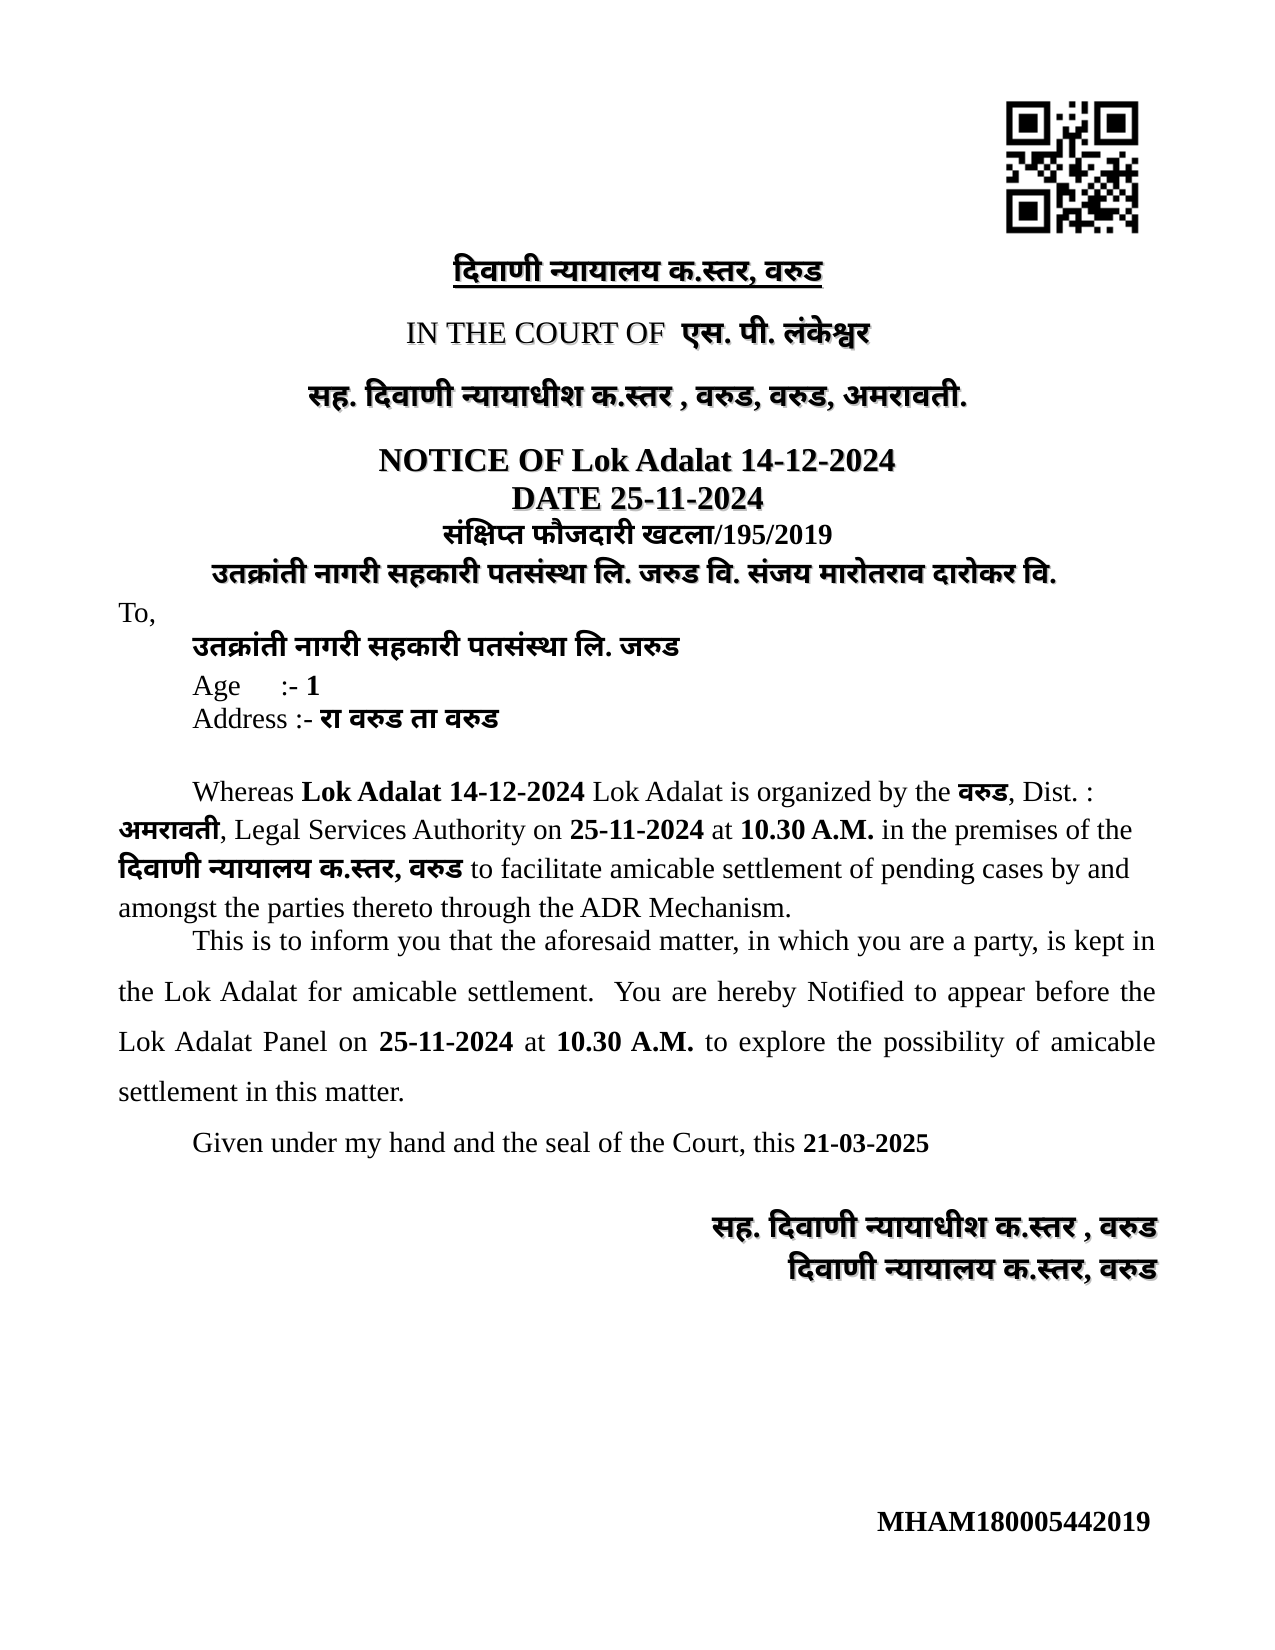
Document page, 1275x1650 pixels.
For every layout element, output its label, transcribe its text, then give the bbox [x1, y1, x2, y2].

text सह. दिवाणी न्यायाधीश क.स्तर , वरुड [118, 1209, 1157, 1251]
text संक्षिप्त फौजदारी खटला/195/2019 [118, 517, 1157, 556]
text उतक्रांती नागरी सहकारी पतसंस्था लि. जरुड वि. संजय मारोतराव दारोकर वि. [118, 556, 1157, 595]
text NOTICE OF Lok Adalat 14-12-2024 [118, 440, 1157, 478]
text दिवाणी न्यायालय क.स्तर, वरुड [118, 1251, 1157, 1292]
text Given under my hand and the seal of the Court, this 21-03-2025 [118, 1125, 1157, 1158]
text Whereas Lok Adalat 14-12-2024 Lok Adalat is organized by the वरुड, Dist. : अमरावती, Legal Services Authority on 25-11-2024 at 10.30 A.M. in the premises of the दिवाणी न्यायालय क.स्तर, वरुड to facilitate amicable settlement of pending cases by and amongst the parties thereto through the ADR Mechanism. [118, 774, 1157, 923]
table_cell [864, 85, 1156, 252]
text Address :- रा वरुड ता वरुड [118, 701, 1157, 741]
text To, [118, 595, 1157, 629]
text IN THE COURT OF एस. पी. लंकेश्वर [118, 314, 1157, 356]
table_header MHAM180005442019 [864, 1499, 1156, 1543]
text DATE 25-11-2024 [118, 478, 1157, 517]
text Age :- 1 [118, 668, 1157, 701]
text दिवाणी न्यायालय क.स्तर, वरुड [118, 252, 1157, 294]
text This is to inform you that the aforesaid matter, in which you are a party, is kept in the Lok Adalat for amicable settlement. You are hereby Notified to appear before the Lok Adalat Panel on 25-11-2024 at 10.30 A.M. to explore the possibility of amicable settlement in this matter. [118, 923, 1157, 1108]
picture [994, 89, 1151, 246]
text उतक्रांती नागरी सहकारी पतसंस्था लि. जरुड [118, 629, 1157, 668]
text सह. दिवाणी न्यायाधीश क.स्तर , वरुड, वरुड, अमरावती. [118, 377, 1157, 419]
